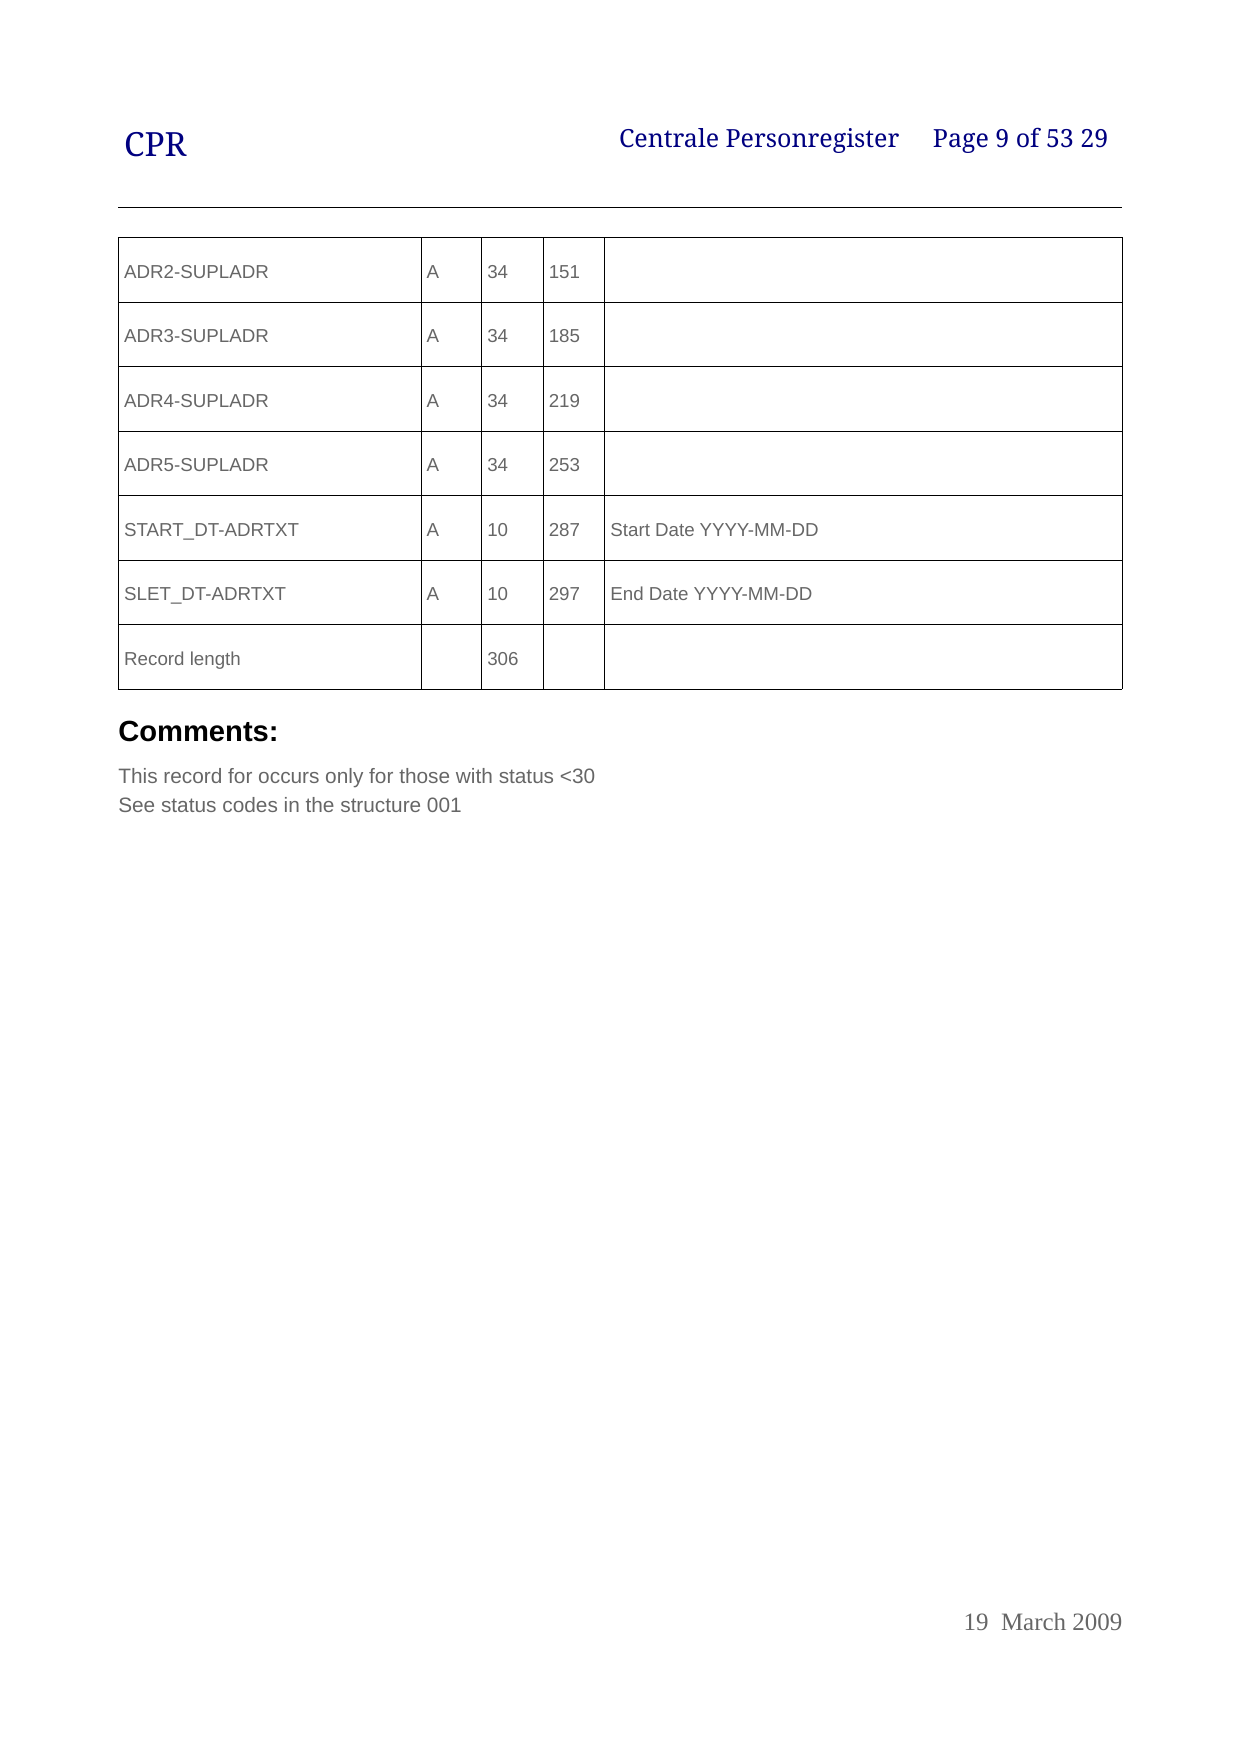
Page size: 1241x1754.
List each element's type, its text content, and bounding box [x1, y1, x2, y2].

table_cell 10 [482, 561, 543, 624]
subtitle Comments: [118, 714, 1122, 748]
table_cell 185 [544, 303, 604, 366]
table_cell 253 [544, 432, 604, 495]
table_cell [605, 625, 1122, 688]
table_cell 306 [482, 625, 543, 688]
table_cell ADR4-SUPLADR [119, 367, 421, 431]
table_cell [605, 432, 1122, 495]
table_cell A [422, 367, 481, 431]
table_cell START_DT-ADRTXT [119, 496, 421, 559]
table_cell 34 [482, 367, 543, 431]
table_cell ADR2-SUPLADR [119, 238, 421, 302]
table_cell 151 [544, 238, 604, 302]
table_cell 34 [482, 238, 543, 302]
table_cell [605, 238, 1122, 302]
table_cell A [422, 561, 481, 624]
table_cell End Date YYYY-MM-DD [605, 561, 1122, 624]
table_cell 297 [544, 561, 604, 624]
table_cell 287 [544, 496, 604, 559]
table_cell 34 [482, 432, 543, 495]
table_cell A [422, 432, 481, 495]
table_cell ADR3-SUPLADR [119, 303, 421, 366]
table_cell [544, 625, 604, 688]
table_cell A [422, 238, 481, 302]
table_cell Record length [119, 625, 421, 688]
table_cell 219 [544, 367, 604, 431]
table_cell A [422, 303, 481, 366]
table_cell [422, 625, 481, 688]
text This record for occurs only for those with status <30 See status codes in the structure 001 [118, 760, 1122, 818]
table_cell [605, 367, 1122, 431]
table_cell SLET_DT-ADRTXT [119, 561, 421, 624]
table_cell 10 [482, 496, 543, 559]
table_cell [605, 303, 1122, 366]
table_cell ADR5-SUPLADR [119, 432, 421, 495]
table_cell 34 [482, 303, 543, 366]
table_cell Start Date YYYY-MM-DD [605, 496, 1122, 559]
table_cell A [422, 496, 481, 559]
